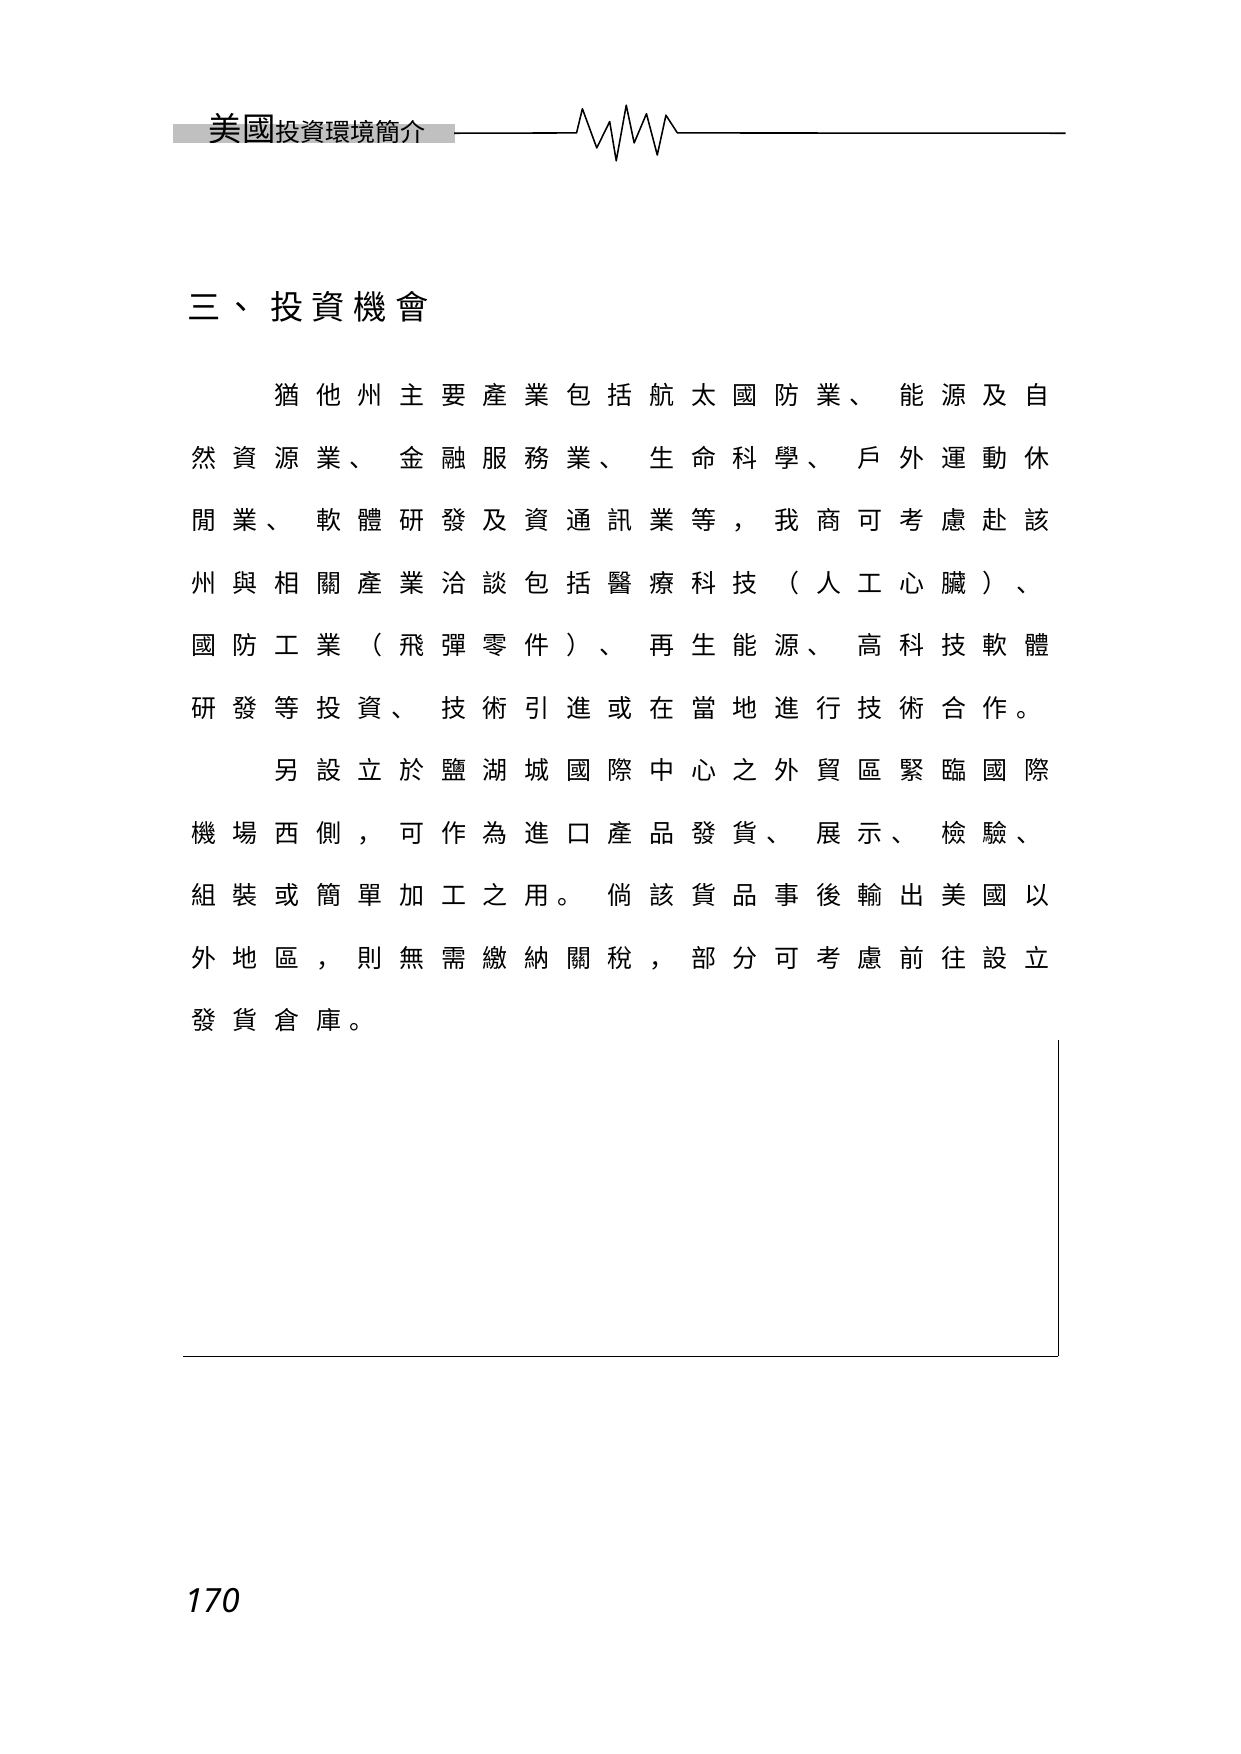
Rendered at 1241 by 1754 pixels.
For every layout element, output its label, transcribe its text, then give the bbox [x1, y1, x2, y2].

text 猶他州主要產業包括航太國防業、能源及自然資源業、金融服務業、生命科學、戶外運動休閒業、軟體研發及資通訊業等，我商可考慮赴該州與相關產業洽談包括醫療科技（人工心臟）、國防工業（飛彈零件）、再生能源、高科技軟體研發等投資、技術引進或在當地進行技術合作。 [183, 352, 1058, 727]
text 三、投資機會 [183, 263, 1058, 326]
text 另設立於鹽湖城國際中心之外貿區緊臨國際機場西側，可作為進口產品發貨、展示、檢驗、組裝或簡單加工之用。倘該貨品事後輸出美國以外地區，則無需繳納關稅，部分可考慮前往設立發貨倉庫。 [183, 727, 1058, 1040]
